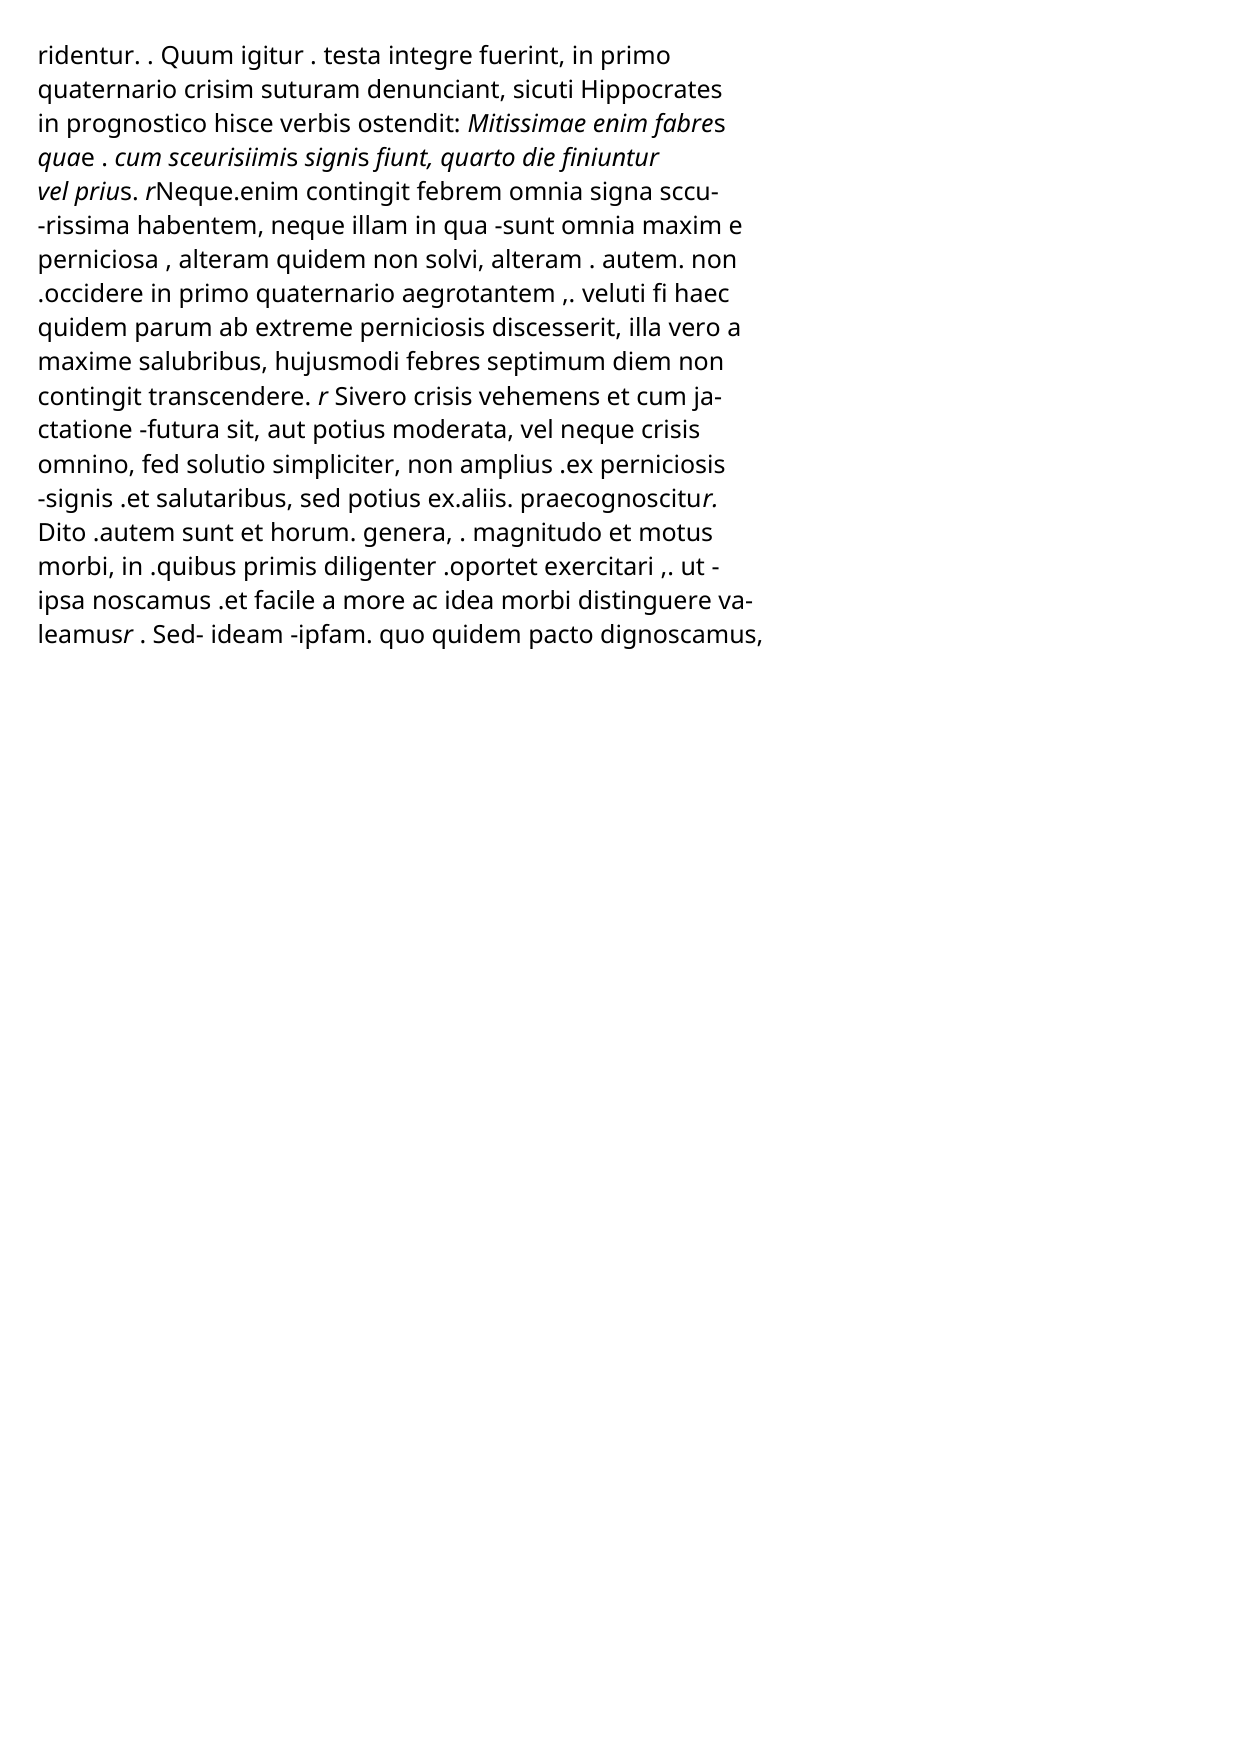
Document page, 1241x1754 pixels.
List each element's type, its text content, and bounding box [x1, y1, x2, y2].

text ridentur. . Quum igitur . testa integre fuerint, in primo quaternario crisim suturam denunciant, sicuti Hippocrates in prognostico hisce verbis ostendit: Mitissimae enim fabres quae . cum sceurisiimis signis fiunt, quarto die finiuntur vel prius. rNeque.enim contingit febrem omnia signa sccu- -rissima habentem, neque illam in qua -sunt omnia maxim e perniciosa , alteram quidem non solvi, alteram . autem. non .occidere in primo quaternario aegrotantem ,. veluti fi haec quidem parum ab extreme perniciosis discesserit, illa vero a maxime salubribus, hujusmodi febres septimum diem non contingit transcendere. r Sivero crisis vehemens et cum ja- ctatione -futura sit, aut potius moderata, vel neque crisis omnino, fed solutio simpliciter, non amplius .ex perniciosis -signis .et salutaribus, sed potius ex.aliis. praecognoscitur. Dito .autem sunt et horum. genera, . magnitudo et motus morbi, in .quibus primis diligenter .oportet exercitari ,. ut - ipsa noscamus .et facile a more ac idea morbi distinguere va- leamusr . Sed- ideam -ipfam. quo quidem pacto dignoscamus, [37, 37, 1203, 651]
